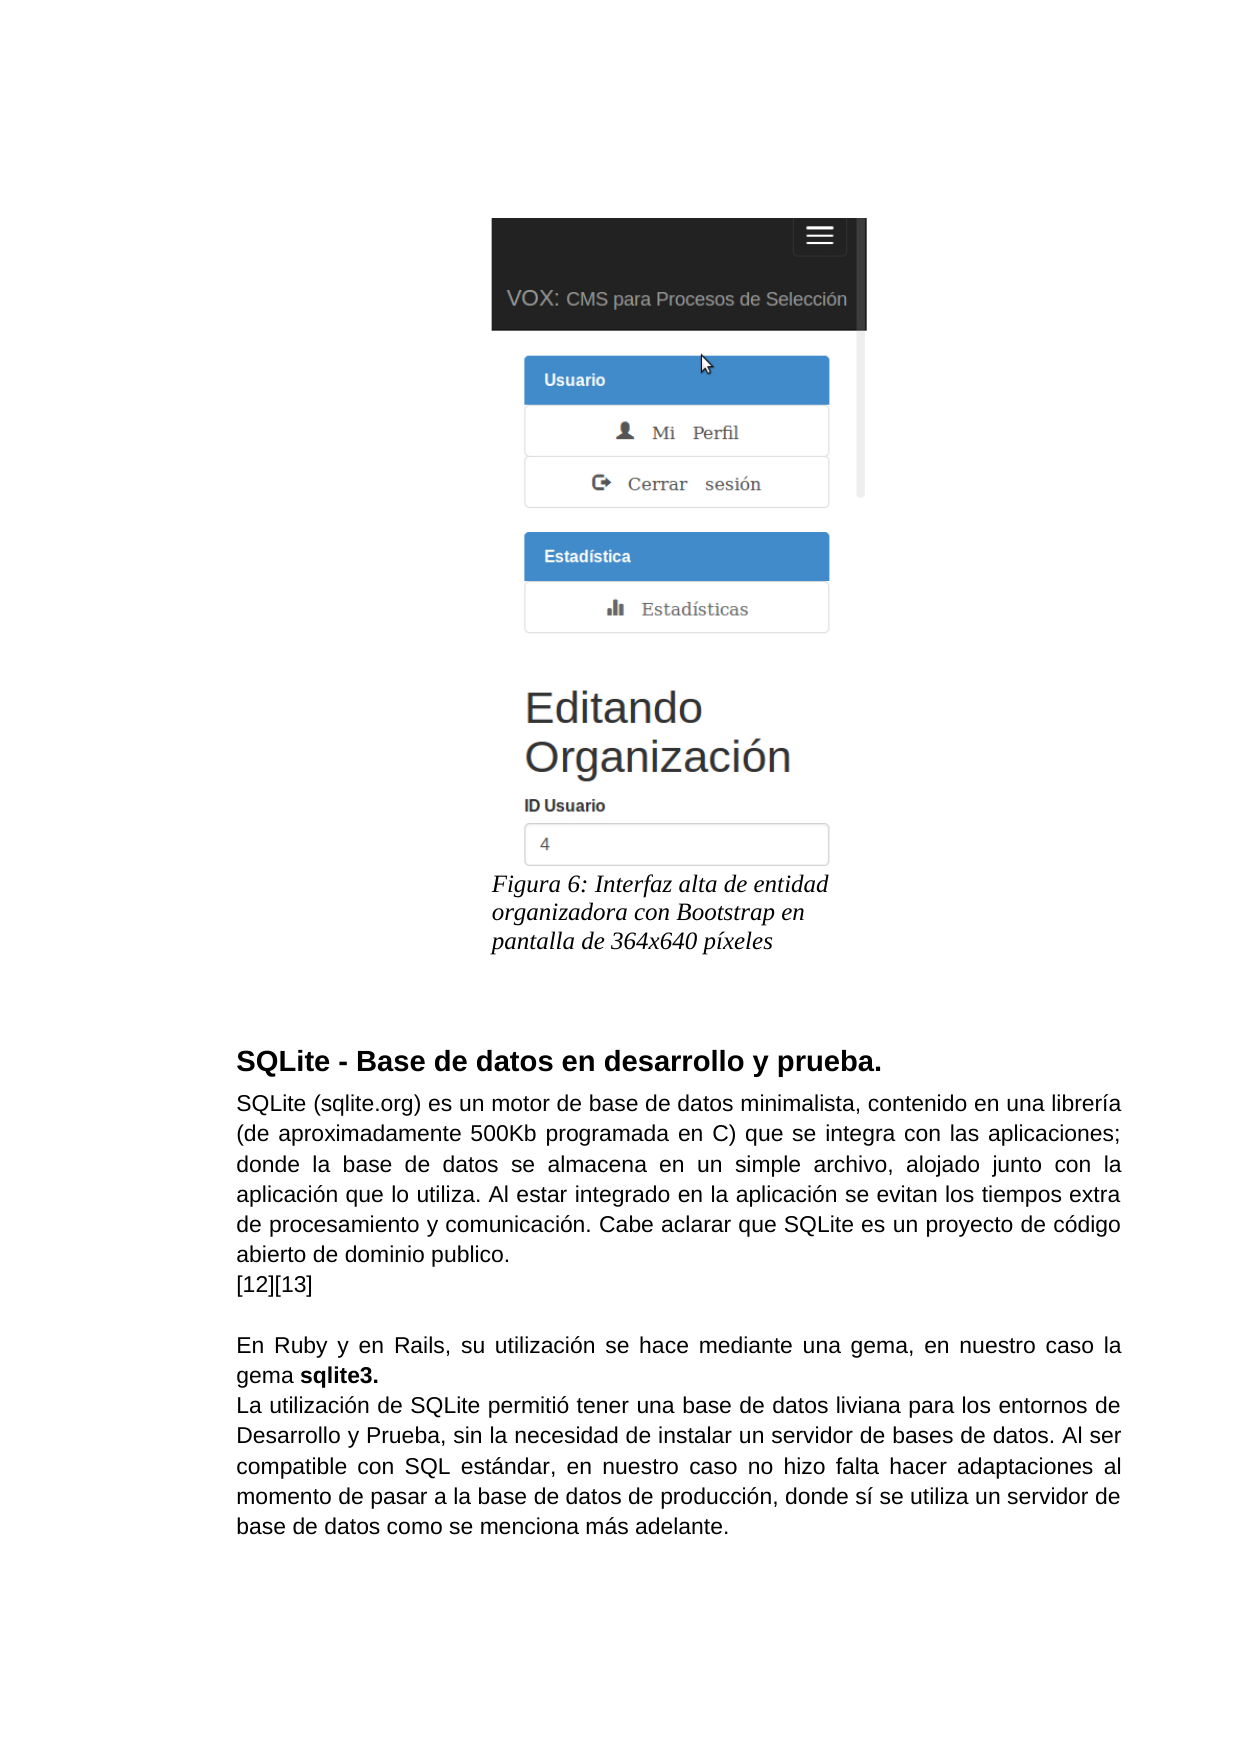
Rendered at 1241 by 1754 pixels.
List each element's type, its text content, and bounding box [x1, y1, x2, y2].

text En Ruby y en Rails, su utilización se hace mediante una gema, en nuestro caso la gema sqlite3. [236, 1332, 1122, 1388]
text SQLite (sqlite.org) es un motor de base de datos minimalista, contenido en una librería (de aproximadamente 500Kb programada en C) que se integra con las aplicaciones; donde la base de datos se almacena en un simple archivo, alojado junto con la aplicación que lo utiliza. Al estar integrado en la aplicación se evitan los tiempos extra de procesamiento y comunicación. Cabe aclarar que SQLite es un proyecto de código abierto de dominio publico. [236, 1090, 1122, 1268]
text La utilización de SQLite permitió tener una base de datos liviana para los entornos de Desarrollo y Prueba, sin la necesidad de instalar un servidor de bases de datos. Al ser compatible con SQL estándar, en nuestro caso no hizo falta hacer adaptaciones al momento de pasar a la base de datos de producción, donde sí se utiliza un servidor de base de datos como se menciona más adelante. [236, 1392, 1122, 1539]
subtitle SQLite - Base de datos en desarrollo y prueba. [236, 1044, 1122, 1078]
text Figura 6: Interfaz alta de entidad organizadora con Bootstrap en pantalla de 364x640 píxeles [492, 869, 867, 955]
picture [491, 218, 867, 869]
text [12][13] [236, 1271, 1122, 1298]
